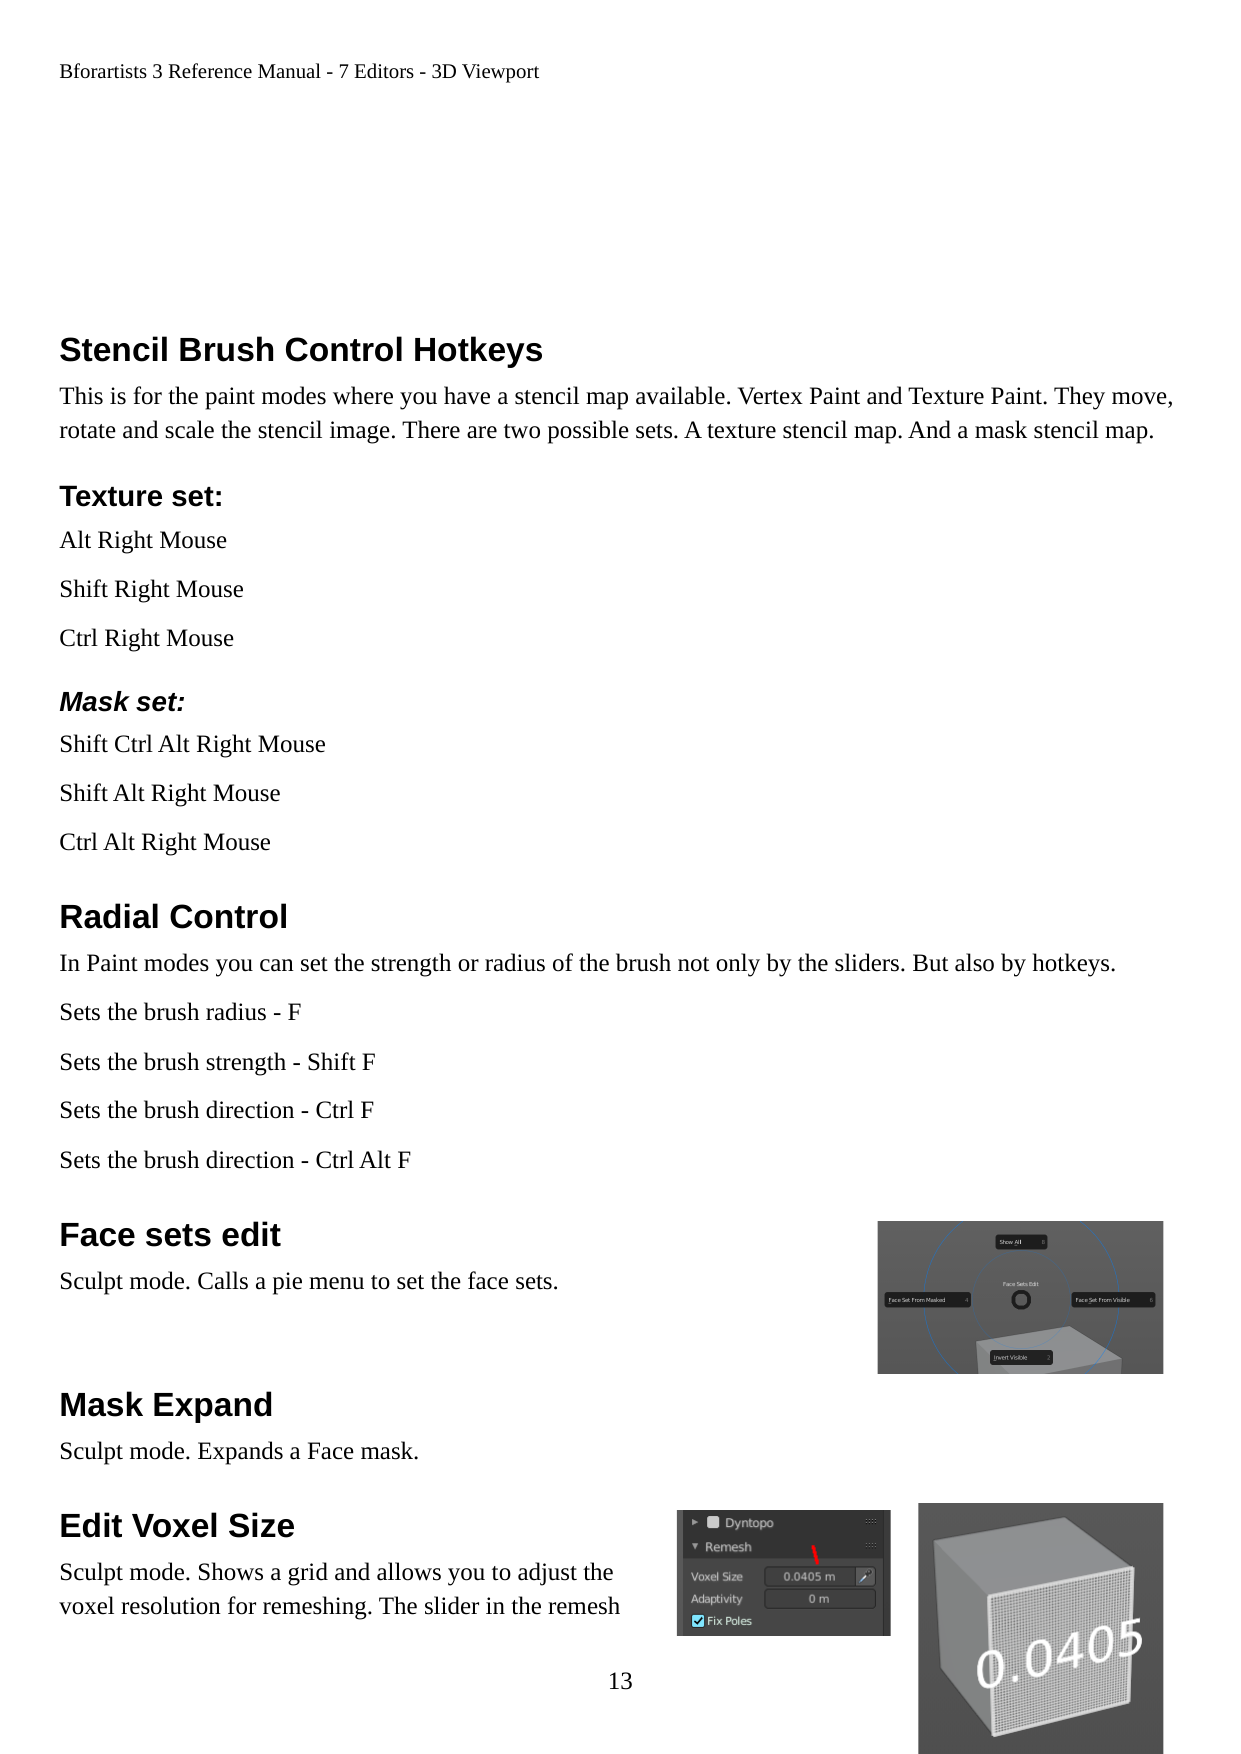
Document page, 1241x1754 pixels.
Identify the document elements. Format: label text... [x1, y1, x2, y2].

subtitle Edit Voxel Size [59, 1506, 918, 1544]
text Sets the brush radius - F [59, 997, 1181, 1026]
text Ctrl Alt Right Mouse [59, 827, 1181, 856]
text Sets the brush direction - Ctrl F [59, 1096, 1181, 1124]
text Shift Ctrl Alt Right Mouse [59, 729, 1181, 758]
picture [918, 1503, 1164, 1754]
text Shift Alt Right Mouse [59, 778, 1181, 807]
text Sculpt mode. Expands a Face mask. [59, 1436, 1181, 1464]
subtitle Stencil Brush Control Hotkeys [59, 330, 1181, 368]
picture [877, 1221, 1164, 1374]
text Sculpt mode. Shows a grid and allows you to adjust the voxel resolution for remeshing. The slider in the remesh [59, 1557, 676, 1620]
text Alt Right Mouse [59, 525, 1181, 554]
text This is for the paint modes where you have a stencil map available. Vertex Paint and Texture Paint. They move, rotate and scale the stencil image. There are two possible sets. A texture stencil map. And a mask stencil map. [59, 381, 1181, 444]
subtitle Texture set: [59, 479, 1181, 513]
text Sculpt mode. Calls a pie menu to set the face sets. [59, 1266, 877, 1294]
text In Paint modes you can set the strength or radius of the brush not only by the sliders. But also by hotkeys. [59, 948, 1181, 977]
subtitle Radial Control [59, 897, 1181, 936]
text Sets the brush direction - Ctrl Alt F [59, 1145, 1181, 1173]
text Shift Right Mouse [59, 574, 1181, 603]
subtitle Mask set: [59, 685, 1181, 717]
text Ctrl Right Mouse [59, 623, 1181, 652]
picture [676, 1510, 891, 1636]
subtitle Face sets edit [59, 1214, 1181, 1253]
subtitle [1164, 1506, 1181, 1544]
text Sets the brush strength - Shift F [59, 1047, 1181, 1075]
subtitle Mask Expand [59, 1385, 1181, 1423]
